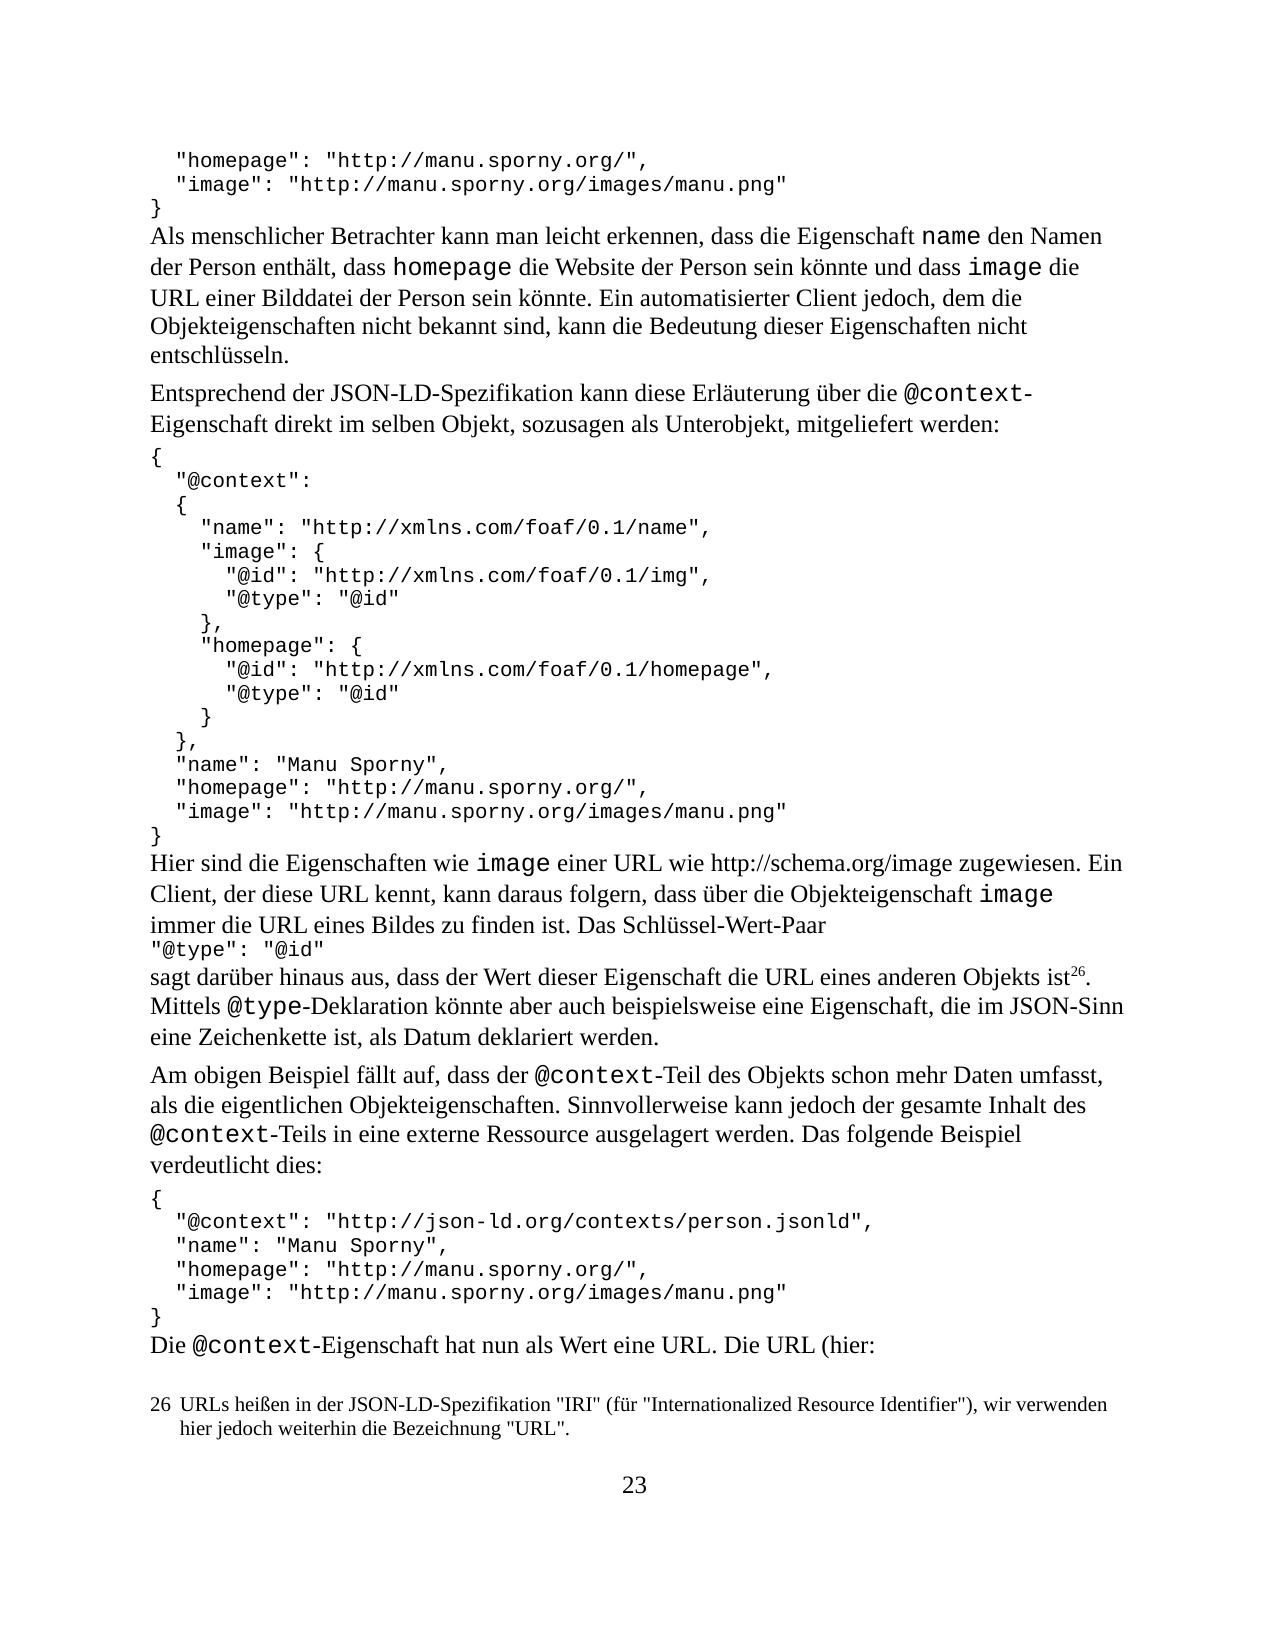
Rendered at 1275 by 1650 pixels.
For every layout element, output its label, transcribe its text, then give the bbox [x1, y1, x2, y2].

text "homepage": { [150, 636, 1125, 659]
text } [150, 825, 1125, 848]
text Entsprechend der JSON-LD-Spezifikation kann diese Erläuterung über die @context-Eigenschaft direkt im selben Objekt, sozusagen als Unterobjekt, mitgeliefert werden: [150, 378, 1125, 437]
text "@type": "@id" [150, 588, 1125, 612]
text { [150, 494, 1125, 517]
text sagt darüber hinaus aus, dass der Wert dieser Eigenschaft die URL eines anderen Objekts ist. Mittels @type-Deklaration könnte aber auch beispielsweise eine Eigenschaft, die im JSON-Sinn eine Zeichenkette ist, als Datum deklariert werden. [150, 962, 1125, 1051]
text URLs heißen in der JSON-LD-Spezifikation "IRI" (für "Internationalized Resource Identifier"), wir verwenden hier jedoch weiterhin die Bezeichnung "URL". [150, 1392, 1125, 1440]
text "@id": "http://xmlns.com/foaf/0.1/homepage", [150, 659, 1125, 683]
text "@context": [150, 470, 1125, 494]
text Am obigen Beispiel fällt auf, dass der @context-Teil des Objekts schon mehr Daten umfasst, als die eigentlichen Objekteigenschaften. Sinnvollerweise kann jedoch der gesamte Inhalt des @context-Teils in eine externe Ressource ausgelagert werden. Das folgende Beispiel verdeutlicht dies: [150, 1060, 1125, 1179]
text } [150, 1306, 1125, 1330]
text }, [150, 612, 1125, 636]
text } [150, 197, 1125, 221]
text "@type": "@id" [150, 683, 1125, 706]
text "@type": "@id" [150, 939, 1125, 962]
text "homepage": "http://manu.sporny.org/", [150, 150, 1125, 174]
text "@id": "http://xmlns.com/foaf/0.1/img", [150, 564, 1125, 588]
text Hier sind die Eigenschaften wie image einer URL wie http://schema.org/image zugewiesen. Ein Client, der diese URL kennt, kann daraus folgern, dass über die Objekteigenschaft image immer die URL eines Bildes zu finden ist. Das Schlüssel-Wert-Paar [150, 848, 1125, 939]
text "@context": "http://json-ld.org/contexts/person.jsonld", [150, 1211, 1125, 1235]
text { [150, 446, 1125, 470]
text "image": "http://manu.sporny.org/images/manu.png" [150, 174, 1125, 197]
text }, [150, 730, 1125, 754]
text { [150, 1188, 1125, 1211]
text "homepage": "http://manu.sporny.org/", [150, 777, 1125, 801]
text "homepage": "http://manu.sporny.org/", [150, 1259, 1125, 1282]
text Die @context-Eigenschaft hat nun als Wert eine URL. Die URL (hier: [150, 1330, 1125, 1361]
text "image": "http://manu.sporny.org/images/manu.png" [150, 1282, 1125, 1306]
text "image": { [150, 541, 1125, 564]
text Als menschlicher Betrachter kann man leicht erkennen, dass die Eigenschaft name den Namen der Person enthält, dass homepage die Website der Person sein könnte und dass image die URL einer Bilddatei der Person sein könnte. Ein automatisierter Client jedoch, dem die Objekteigenschaften nicht bekannt sind, kann die Bedeutung dieser Eigenschaften nicht entschlüsseln. [150, 221, 1125, 369]
text "name": "http://xmlns.com/foaf/0.1/name", [150, 517, 1125, 541]
text "image": "http://manu.sporny.org/images/manu.png" [150, 801, 1125, 825]
text } [150, 706, 1125, 730]
text "name": "Manu Sporny", [150, 754, 1125, 777]
text "name": "Manu Sporny", [150, 1235, 1125, 1259]
